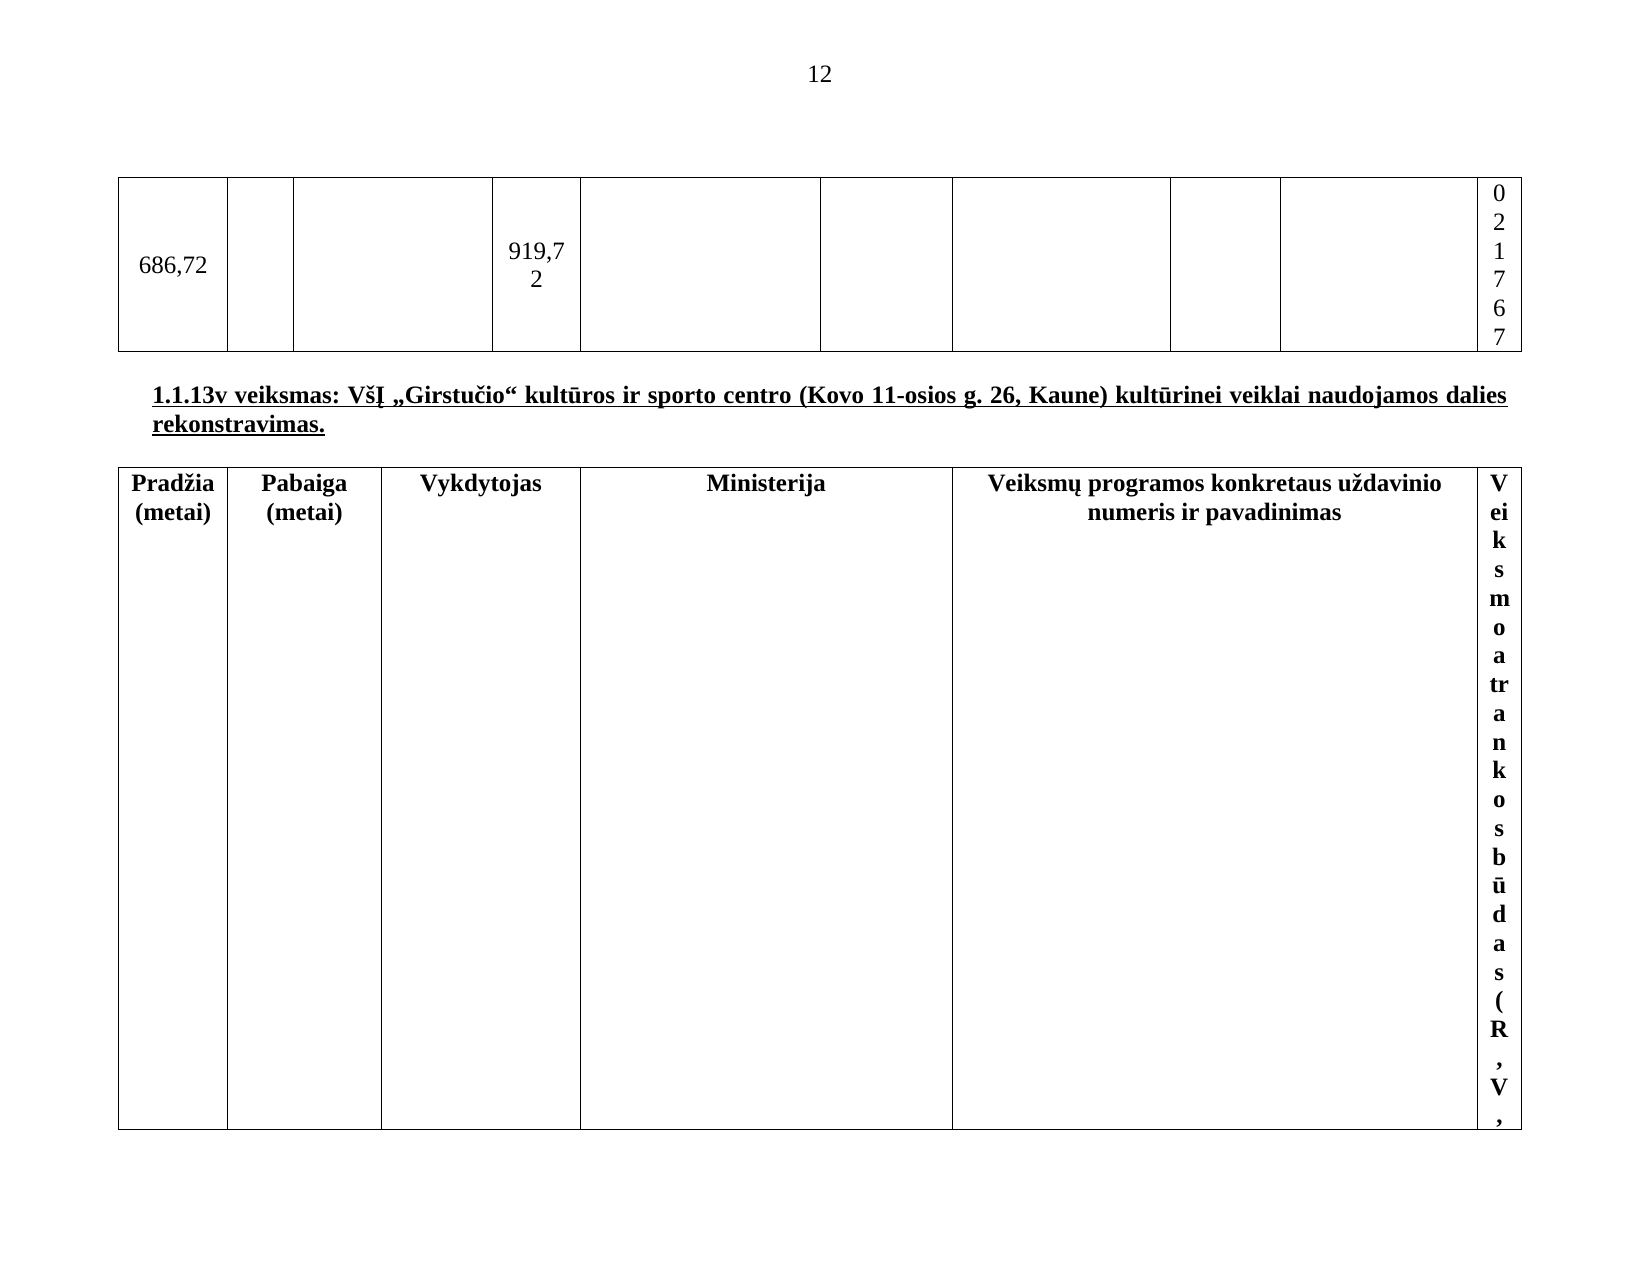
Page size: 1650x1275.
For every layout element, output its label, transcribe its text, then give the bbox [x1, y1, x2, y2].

table_cell [206, 438, 227, 467]
table_cell [821, 178, 952, 351]
table_cell [1477, 438, 1521, 467]
table_cell [471, 438, 493, 467]
table_cell 686,72 [119, 178, 227, 351]
table_cell [581, 178, 820, 351]
table_cell [711, 438, 755, 467]
table_cell [118, 438, 184, 467]
table_cell Pabaiga (metai) [228, 468, 381, 1129]
table_cell [536, 438, 711, 467]
table_cell Veiksmų programos konkretaus uždavinio numeris ir pavadinimas [953, 468, 1477, 1129]
table_cell [294, 178, 492, 351]
table_cell Pradžia (metai) [119, 468, 227, 1129]
table_cell Veiksmo atrankos būdas (R, V, [1478, 468, 1521, 1129]
table_cell Vykdytojas [382, 468, 580, 1129]
table_cell 919,72 [493, 178, 580, 351]
table_cell [228, 178, 293, 351]
table_cell [228, 438, 271, 467]
table_cell Ministerija [581, 468, 952, 1129]
table_cell [755, 438, 864, 467]
table_cell [1127, 438, 1236, 467]
table_cell [1040, 438, 1127, 467]
table_cell [865, 438, 1039, 467]
table_cell 021 767 [1478, 178, 1521, 351]
table_cell [1171, 178, 1280, 351]
table_cell [184, 438, 206, 467]
table_cell [271, 438, 471, 467]
table_cell [1390, 438, 1477, 467]
table_cell 1.1.13v veiksmas: VšĮ „Girstučio“ kultūros ir sporto centro (Kovo 11-osios g. 26, Kaune) kultūrinei veiklai naudojamos dalies rekonstravimas. [140, 352, 1521, 438]
table_cell [118, 352, 140, 438]
table_cell [493, 438, 536, 467]
table_cell [953, 178, 1170, 351]
table_cell [1236, 438, 1389, 467]
table_cell [1281, 178, 1477, 351]
